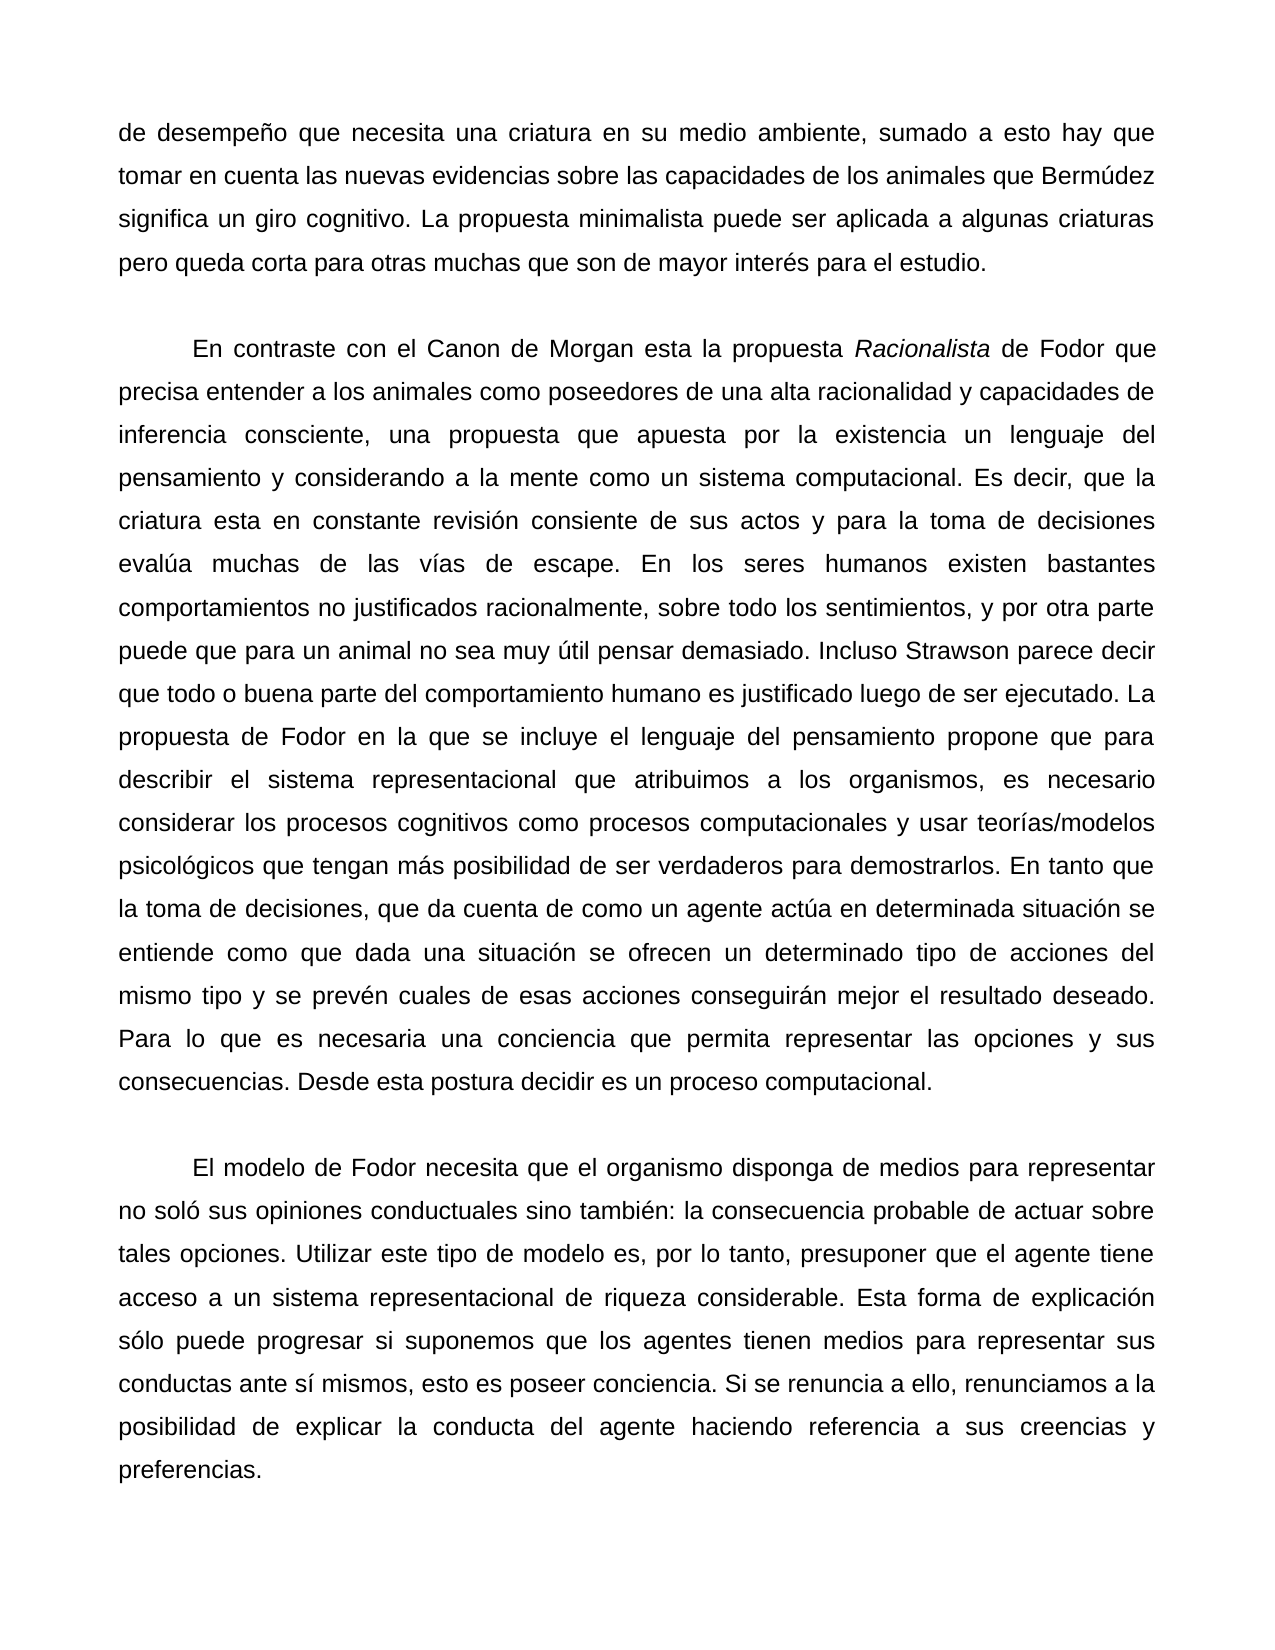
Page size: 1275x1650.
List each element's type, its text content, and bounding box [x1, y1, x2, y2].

text El modelo de Fodor necesita que el organismo disponga de medios para representar no soló sus opiniones conductuales sino también: la consecuencia probable de actuar sobre tales opciones. Utilizar este tipo de modelo es, por lo tanto, presuponer que el agente tiene acceso a un sistema representacional de riqueza considerable. Esta forma de explicación sólo puede progresar si suponemos que los agentes tienen medios para representar sus conductas ante sí mismos, esto es poseer conciencia. Si se renuncia a ello, renunciamos a la posibilidad de explicar la conducta del agente haciendo referencia a sus creencias y preferencias. [118, 1153, 1157, 1484]
text En contraste con el Canon de Morgan esta la propuesta Racionalista de Fodor que precisa entender a los animales como poseedores de una alta racionalidad y capacidades de inferencia consciente, una propuesta que apuesta por la existencia un lenguaje del pensamiento y considerando a la mente como un sistema computacional. Es decir, que la criatura esta en constante revisión consiente de sus actos y para la toma de decisiones evalúa muchas de las vías de escape. En los seres humanos existen bastantes comportamientos no justificados racionalmente, sobre todo los sentimientos, y por otra parte puede que para un animal no sea muy útil pensar demasiado. Incluso Strawson parece decir que todo o buena parte del comportamiento humano es justificado luego de ser ejecutado. La propuesta de Fodor en la que se incluye el lenguaje del pensamiento propone que para describir el sistema representacional que atribuimos a los organismos, es necesario considerar los procesos cognitivos como procesos computacionales y usar teorías/modelos psicológicos que tengan más posibilidad de ser verdaderos para demostrarlos. En tanto que la toma de decisiones, que da cuenta de como un agente actúa en determinada situación se entiende como que dada una situación se ofrecen un determinado tipo de acciones del mismo tipo y se prevén cuales de esas acciones conseguirán mejor el resultado deseado. Para lo que es necesaria una conciencia que permita representar las opciones y sus consecuencias. Desde esta postura decidir es un proceso computacional. [118, 334, 1157, 1096]
text de desempeño que necesita una criatura en su medio ambiente, sumado a esto hay que tomar en cuenta las nuevas evidencias sobre las capacidades de los animales que Bermúdez significa un giro cognitivo. La propuesta minimalista puede ser aplicada a algunas criaturas pero queda corta para otras muchas que son de mayor interés para el estudio. [118, 118, 1157, 276]
